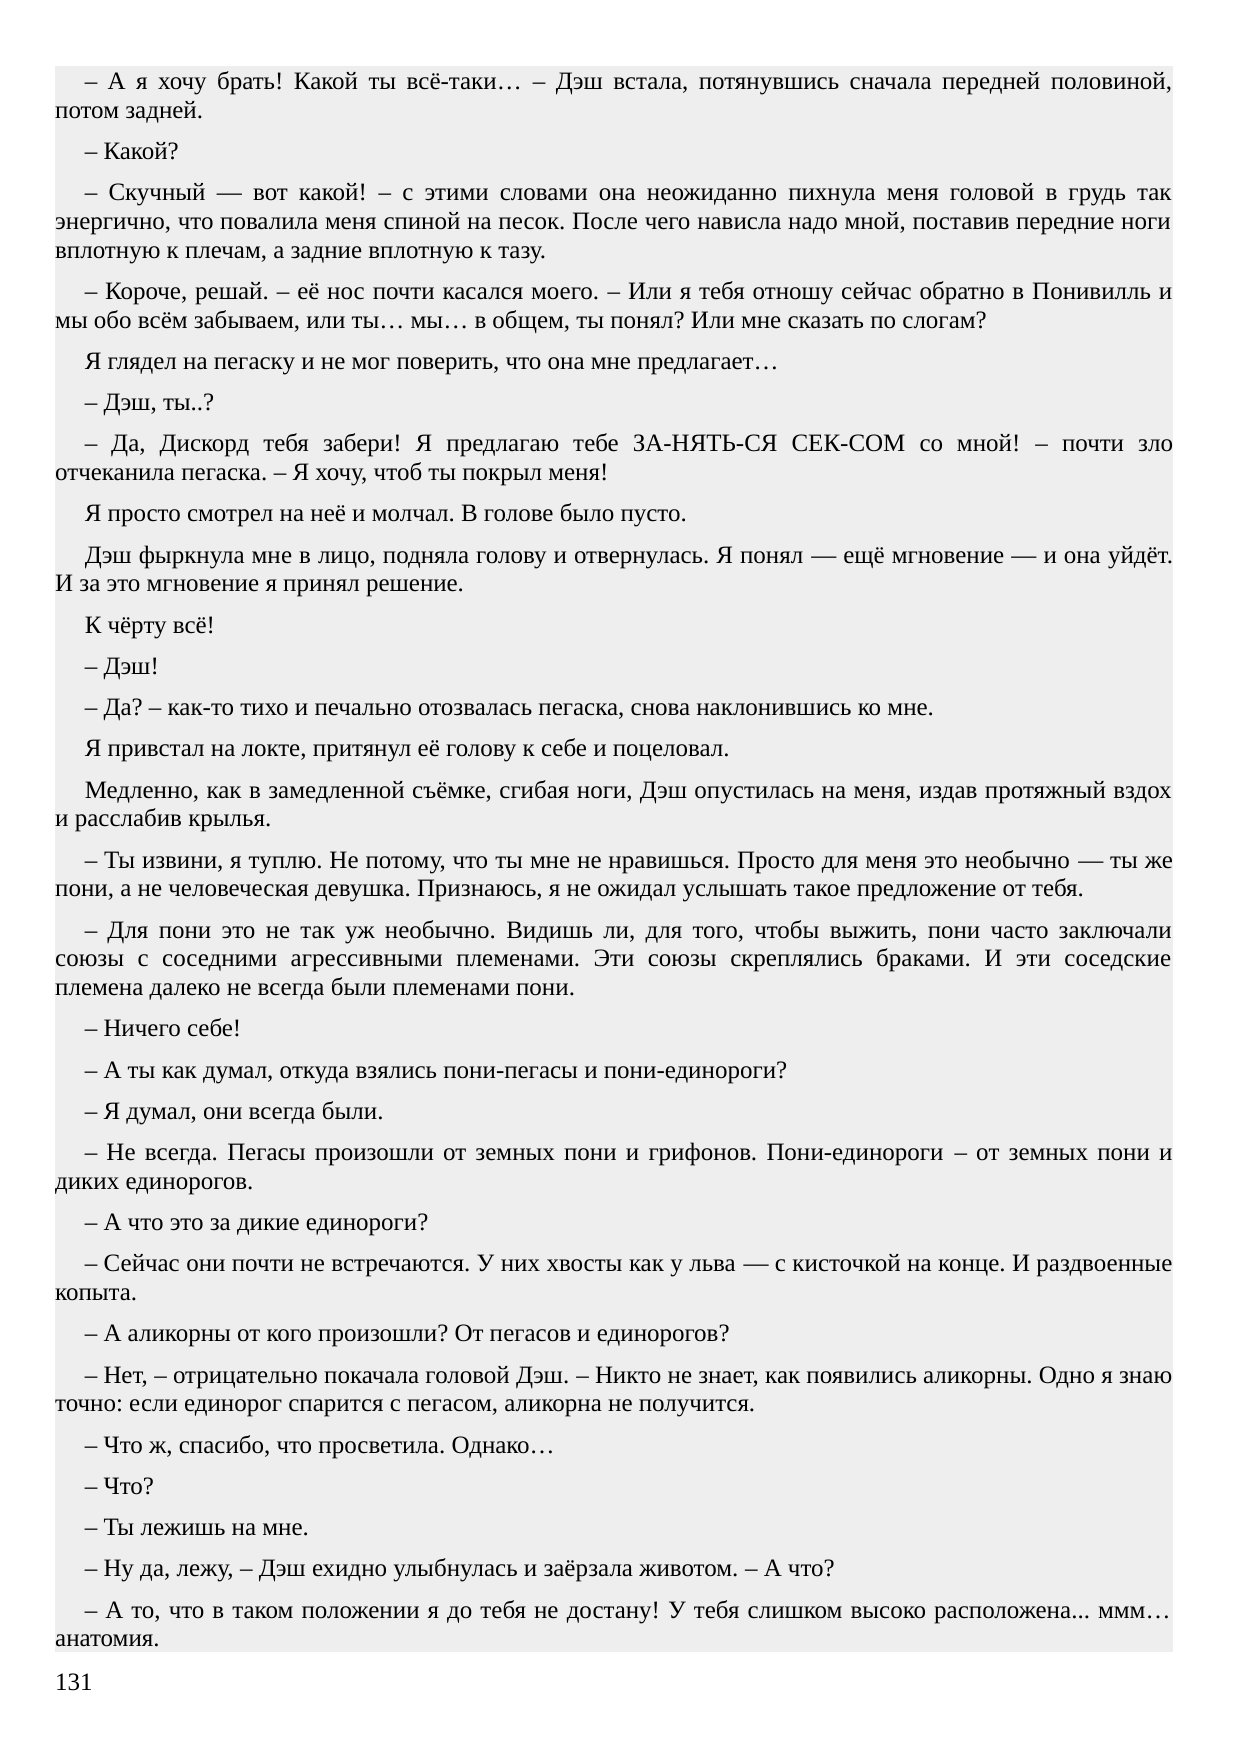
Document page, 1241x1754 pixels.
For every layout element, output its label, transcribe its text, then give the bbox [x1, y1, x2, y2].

text – А то, что в таком положении я до тебя не достану! У тебя слишком высоко расположена... ммм… анатомия. [55, 1595, 1173, 1652]
text – А я хочу брать! Какой ты всё-таки… – Дэш встала, потянувшись сначала передней половиной, потом задней. [55, 66, 1173, 123]
text Дэш фыркнула мне в лицо, подняла голову и отвернулась. Я понял — ещё мгновение — и она уйдёт. И за это мгновение я принял решение. [55, 540, 1173, 597]
text – Что ж, спасибо, что просветила. Однако… [55, 1430, 1173, 1458]
text – Что? [55, 1471, 1173, 1500]
text – А что это за дикие единороги? [55, 1207, 1173, 1236]
text Медленно, как в замедленной съёмке, сгибая ноги, Дэш опустилась на меня, издав протяжный вздох и расслабив крылья. [55, 775, 1173, 832]
text – Дэш! [55, 651, 1173, 680]
text Я привстал на локте, притянул её голову к себе и поцеловал. [55, 733, 1173, 762]
text – Сейчас они почти не встречаются. У них хвосты как у льва — с кисточкой на конце. И раздвоенные копыта. [55, 1248, 1173, 1306]
text – А ты как думал, откуда взялись пони-пегасы и пони-единороги? [55, 1055, 1173, 1083]
text – Да? – как-то тихо и печально отозвалась пегаска, снова наклонившись ко мне. [55, 692, 1173, 721]
text – Дэш, ты..? [55, 387, 1173, 416]
text Я глядел на пегаску и не мог поверить, что она мне предлагает… [55, 346, 1173, 375]
text – Скучный — вот какой! – с этими словами она неожиданно пихнула меня головой в грудь так энергично, что повалила меня спиной на песок. После чего нависла надо мной, поставив передние ноги вплотную к плечам, а задние вплотную к тазу. [55, 177, 1173, 263]
text – Я думал, они всегда были. [55, 1096, 1173, 1125]
text – Да, Дискорд тебя забери! Я предлагаю тебе ЗА-НЯТЬ-СЯ СЕК-СОМ со мной! – почти зло отчеканила пегаска. – Я хочу, чтоб ты покрыл меня! [55, 428, 1173, 486]
text – Для пони это не так уж необычно. Видишь ли, для того, чтобы выжить, пони часто заключали союзы с соседними агрессивными племенами. Эти союзы скреплялись браками. И эти соседские племена далеко не всегда были племенами пони. [55, 915, 1173, 1001]
text К чёрту всё! [55, 610, 1173, 638]
text – Какой? [55, 136, 1173, 165]
text – Нет, – отрицательно покачала головой Дэш. – Никто не знает, как появились аликорны. Одно я знаю точно: если единорог спарится с пегасом, аликорна не получится. [55, 1360, 1173, 1417]
text – Ты извини, я туплю. Не потому, что ты мне не нравишься. Просто для меня это необычно — ты же пони, а не человеческая девушка. Признаюсь, я не ожидал услышать такое предложение от тебя. [55, 845, 1173, 902]
text – Ну да, лежу, – Дэш ехидно улыбнулась и заёрзала животом. – А что? [55, 1553, 1173, 1582]
text – Короче, решай. – её нос почти касался моего. – Или я тебя отношу сейчас обратно в Понивилль и мы обо всём забываем, или ты… мы… в общем, ты понял? Или мне сказать по слогам? [55, 276, 1173, 333]
text Я просто смотрел на неё и молчал. В голове было пусто. [55, 498, 1173, 527]
text – Ничего себе! [55, 1013, 1173, 1042]
text – Ты лежишь на мне. [55, 1512, 1173, 1541]
text – Не всегда. Пегасы произошли от земных пони и грифонов. Пони-единороги – от земных пони и диких единорогов. [55, 1137, 1173, 1195]
text – А аликорны от кого произошли? От пегасов и единорогов? [55, 1318, 1173, 1347]
